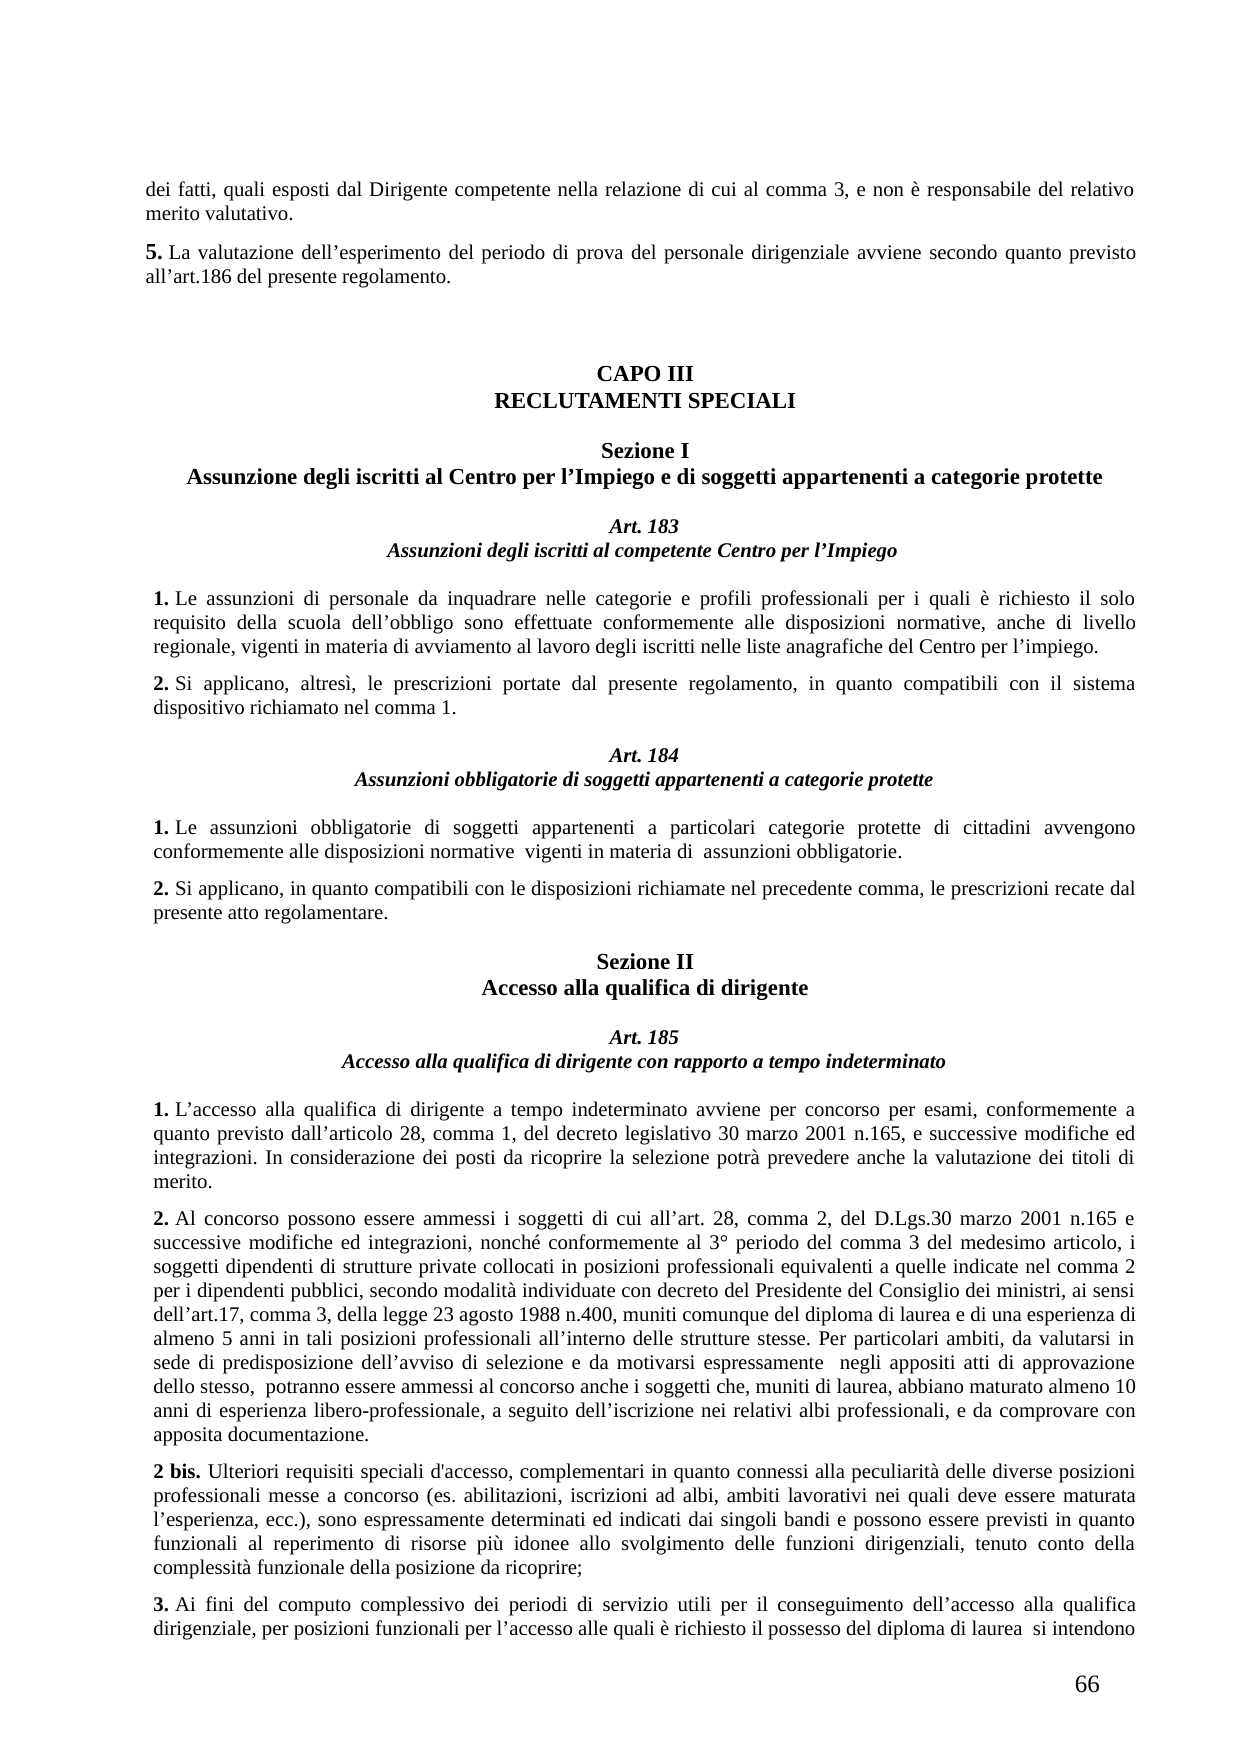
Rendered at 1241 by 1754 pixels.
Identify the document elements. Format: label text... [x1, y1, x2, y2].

text Art. 185 [153, 1025, 1137, 1049]
text Art. 183 [153, 514, 1137, 538]
text Accesso alla qualifica di dirigente [153, 974, 1137, 1001]
text Capo III [153, 360, 1137, 387]
text Reclutamenti speciali [153, 387, 1137, 413]
list Si applicano, altresì, le prescrizioni portate dal presente regolamento, in quanto compatibili con il sistema dispositivo richiamato nel comma 1. [153, 671, 1137, 719]
text Sezione II [153, 948, 1137, 974]
list Ai fini del computo complessivo dei periodi di servizio utili per il conseguimento dell’accesso alla qualifica dirigenziale, per posizioni funzionali per l’accesso alle quali è richiesto il possesso del diploma di laurea si intendono [153, 1592, 1137, 1640]
text Assunzioni degli iscritti al competente Centro per l’Impiego [153, 538, 1137, 562]
text 2 bis. Ulteriori requisiti speciali d'accesso, complementari in quanto connessi alla peculiarità delle diverse posizioni professionali messe a concorso (es. abilitazioni, iscrizioni ad albi, ambiti lavorativi nei quali deve essere maturata l’esperienza, ecc.), sono espressamente determinati ed indicati dai singoli bandi e possono essere previsti in quanto funzionali al reperimento di risorse più idonee allo svolgimento delle funzioni dirigenziali, tenuto conto della complessità funzionale della posizione da ricoprire; [153, 1459, 1137, 1579]
list Si applicano, in quanto compatibili con le disposizioni richiamate nel precedente comma, le prescrizioni recate dal presente atto regolamentare. [153, 876, 1137, 924]
text Sezione I [153, 437, 1137, 463]
text Accesso alla qualifica di dirigente con rapporto a tempo indeterminato [153, 1049, 1137, 1073]
list Al concorso possono essere ammessi i soggetti di cui all’art. 28, comma 2, del D.Lgs.30 marzo 2001 n.165 e successive modifiche ed integrazioni, nonché conformemente al 3° periodo del comma 3 del medesimo articolo, i soggetti dipendenti di strutture private collocati in posizioni professionali equivalenti a quelle indicate nel comma 2 per i dipendenti pubblici, secondo modalità individuate con decreto del Presidente del Consiglio dei ministri, ai sensi dell’art.17, comma 3, della legge 23 agosto 1988 n.400, muniti comunque del diploma di laurea e di una esperienza di almeno 5 anni in tali posizioni professionali all’interno delle strutture stesse. Per particolari ambiti, da valutarsi in sede di predisposizione dell’avviso di selezione e da motivarsi espressamente negli appositi atti di approvazione dello stesso, potranno essere ammessi al concorso anche i soggetti che, muniti di laurea, abbiano maturato almeno 10 anni di esperienza libero-professionale, a seguito dell’iscrizione nei relativi albi professionali, e da comprovare con apposita documentazione. [153, 1206, 1137, 1446]
text Art. 184 [153, 743, 1137, 767]
list dei fatti, quali esposti dal Dirigente competente nella relazione di cui al comma 3, e non è responsabile del relativo merito valutativo. [145, 177, 1137, 225]
list L’accesso alla qualifica di dirigente a tempo indeterminato avviene per concorso per esami, conformemente a quanto previsto dall’articolo 28, comma 1, del decreto legislativo 30 marzo 2001 n.165, e successive modifiche ed integrazioni. In considerazione dei posti da ricoprire la selezione potrà prevedere anche la valutazione dei titoli di merito. [153, 1097, 1137, 1193]
list Le assunzioni obbligatorie di soggetti appartenenti a particolari categorie protette di cittadini avvengono conformemente alle disposizioni normative vigenti in materia di assunzioni obbligatorie. [153, 815, 1137, 863]
text Assunzione degli iscritti al Centro per l’Impiego e di soggetti appartenenti a categorie protette [153, 463, 1137, 490]
list La valutazione dell’esperimento del periodo di prova del personale dirigenziale avviene secondo quanto previsto all’art.186 del presente regolamento. [145, 238, 1137, 288]
text Assunzioni obbligatorie di soggetti appartenenti a categorie protette [153, 767, 1137, 791]
list Le assunzioni di personale da inquadrare nelle categorie e profili professionali per i quali è richiesto il solo requisito della scuola dell’obbligo sono effettuate conformemente alle disposizioni normative, anche di livello regionale, vigenti in materia di avviamento al lavoro degli iscritti nelle liste anagrafiche del Centro per l’impiego. [153, 586, 1137, 658]
